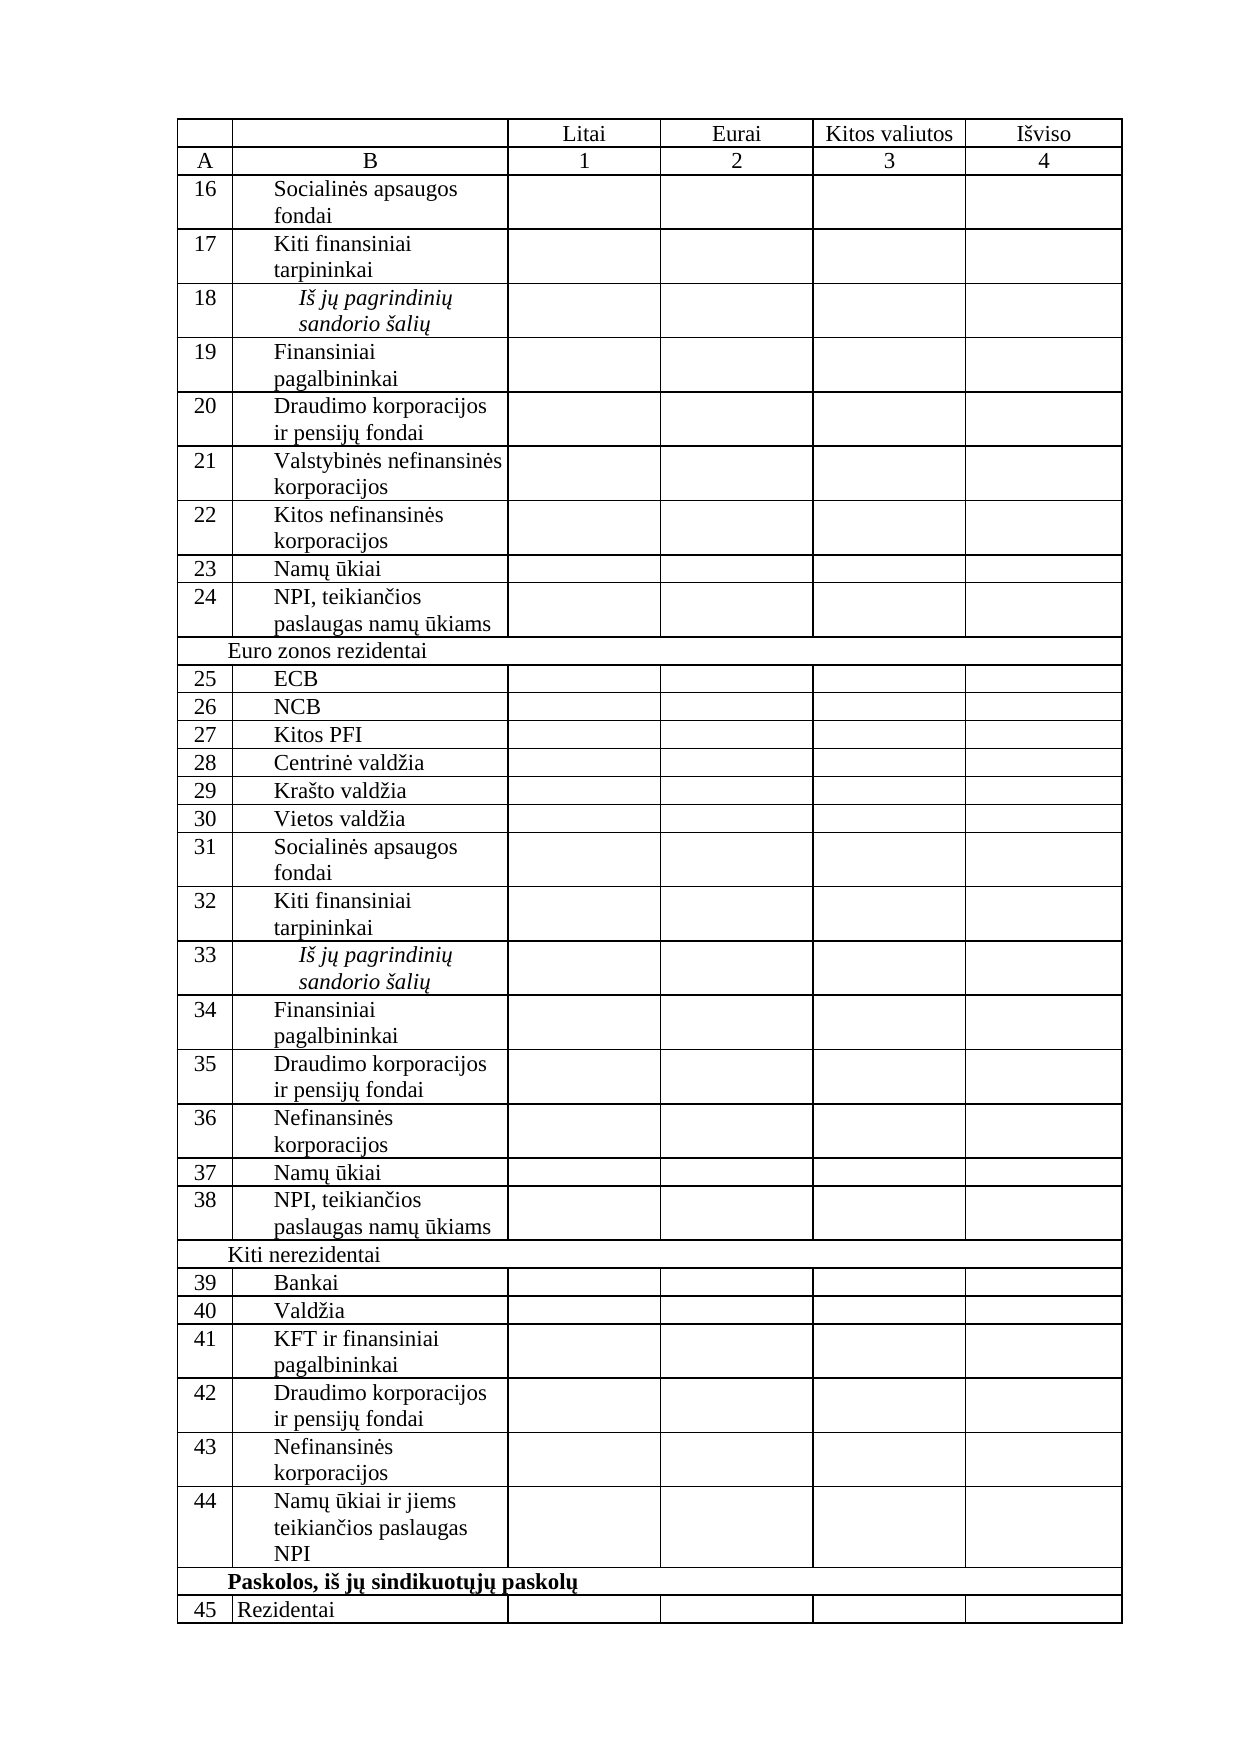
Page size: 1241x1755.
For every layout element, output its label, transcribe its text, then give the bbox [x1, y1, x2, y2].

table_cell Socialinės apsaugos fondai [233, 833, 507, 886]
table_cell [661, 777, 812, 803]
table_cell 34 [178, 996, 232, 1048]
table_cell [966, 176, 1121, 228]
table_cell Kiti finansiniai tarpininkai [233, 230, 507, 282]
table_cell 32 [178, 887, 232, 940]
table_cell [814, 338, 965, 391]
table_cell [966, 338, 1121, 391]
table_cell [509, 721, 660, 748]
table_cell 30 [178, 805, 232, 831]
table_cell [966, 942, 1121, 994]
table_cell [661, 393, 812, 445]
table_cell [661, 1487, 812, 1566]
table_header [233, 120, 507, 146]
table_cell [966, 556, 1121, 582]
table_cell Kiti finansiniai tarpininkai [233, 887, 507, 940]
table_cell [966, 1325, 1121, 1377]
table_cell Centrinė valdžia [233, 749, 507, 776]
table_cell Draudimo korporacijos ir pensijų fondai [233, 1050, 507, 1103]
table_cell [966, 583, 1121, 636]
table_cell [814, 1269, 965, 1295]
table_cell [966, 1379, 1121, 1432]
table_cell [661, 942, 812, 994]
table_cell [509, 393, 660, 445]
table_cell [661, 583, 812, 636]
table_cell [966, 1487, 1121, 1566]
table_cell [966, 749, 1121, 776]
table_cell [661, 1187, 812, 1239]
table_cell 17 [178, 230, 232, 282]
table_cell [814, 284, 965, 337]
table_cell [814, 1325, 965, 1377]
table_cell 37 [178, 1159, 232, 1185]
table_cell [814, 556, 965, 582]
table_cell NCB [233, 693, 507, 720]
table_cell [814, 693, 965, 720]
table_cell [966, 1105, 1121, 1157]
table_cell [509, 501, 660, 554]
table_cell [966, 501, 1121, 554]
table_cell 22 [178, 501, 232, 554]
table_cell Draudimo korporacijos ir pensijų fondai [233, 1379, 507, 1432]
table_cell [966, 1596, 1121, 1622]
table_cell [814, 1596, 965, 1622]
table_cell [814, 501, 965, 554]
table_cell [661, 501, 812, 554]
table_cell Kitos nefinansinės korporacijos [233, 501, 507, 554]
table_cell 31 [178, 833, 232, 886]
table_cell [966, 887, 1121, 940]
table_cell [661, 996, 812, 1048]
table_cell [509, 1269, 660, 1295]
table_cell 3 [814, 148, 965, 174]
table_cell [814, 1487, 965, 1566]
table_header [178, 120, 232, 146]
table_cell [814, 666, 965, 692]
table_cell [814, 777, 965, 803]
table_cell [814, 833, 965, 886]
table_cell 19 [178, 338, 232, 391]
table_cell NPI, teikiančios paslaugas namų ūkiams [233, 583, 507, 636]
table_cell [814, 749, 965, 776]
table_cell [661, 447, 812, 499]
table_cell Valdžia [233, 1297, 507, 1323]
table_header Eurai [661, 120, 812, 146]
table_cell [814, 1379, 965, 1432]
table_header Litai [509, 120, 660, 146]
table_cell [966, 1433, 1121, 1486]
table_cell Finansiniai pagalbininkai [233, 996, 507, 1048]
table_cell [966, 393, 1121, 445]
table_cell [966, 447, 1121, 499]
table_cell [661, 1433, 812, 1486]
table_cell [966, 833, 1121, 886]
table_cell Finansiniai pagalbininkai [233, 338, 507, 391]
table_cell [509, 1105, 660, 1157]
table_cell Paskolos, iš jų sindikuotųjų paskolų [178, 1568, 1121, 1594]
table_cell [966, 777, 1121, 803]
table_cell [509, 1433, 660, 1486]
table_cell 42 [178, 1379, 232, 1432]
table_cell [509, 805, 660, 831]
table_cell [966, 721, 1121, 748]
table_cell 38 [178, 1187, 232, 1239]
table_cell A [178, 148, 232, 174]
table_cell [661, 749, 812, 776]
table_cell [814, 1159, 965, 1185]
table_cell [509, 556, 660, 582]
table_cell 39 [178, 1269, 232, 1295]
table_header Kitos valiutos [814, 120, 965, 146]
table_cell [966, 230, 1121, 282]
table_cell [966, 693, 1121, 720]
table_header Išviso [966, 120, 1121, 146]
table_cell Rezidentai [233, 1596, 507, 1622]
table_cell [966, 1269, 1121, 1295]
table_cell [814, 176, 965, 228]
table_cell [814, 1297, 965, 1323]
table_cell [814, 721, 965, 748]
table_cell [509, 284, 660, 337]
table_cell [509, 942, 660, 994]
table_cell [661, 887, 812, 940]
table_cell 21 [178, 447, 232, 499]
table_cell Euro zonos rezidentai [178, 638, 1121, 664]
table_cell [661, 1596, 812, 1622]
table_cell Namų ūkiai [233, 556, 507, 582]
table_cell 24 [178, 583, 232, 636]
table_cell 36 [178, 1105, 232, 1157]
table_cell [509, 1297, 660, 1323]
table_cell [509, 833, 660, 886]
table_cell [814, 230, 965, 282]
table_cell Iš jų pagrindinių sandorio šalių [233, 284, 507, 337]
table_cell [661, 338, 812, 391]
table_cell [661, 1269, 812, 1295]
table_cell [661, 556, 812, 582]
table_cell 1 [509, 148, 660, 174]
table_cell NPI, teikiančios paslaugas namų ūkiams [233, 1187, 507, 1239]
table_cell [509, 583, 660, 636]
table_cell 16 [178, 176, 232, 228]
table_cell [661, 1050, 812, 1103]
table_cell KFT ir finansiniai pagalbininkai [233, 1325, 507, 1377]
table_cell Kiti nerezidentai [178, 1241, 1121, 1267]
table_cell 26 [178, 693, 232, 720]
table_cell [814, 805, 965, 831]
table_cell [509, 996, 660, 1048]
table_cell Vietos valdžia [233, 805, 507, 831]
table_cell [509, 230, 660, 282]
table_cell [966, 805, 1121, 831]
table_cell 45 [178, 1596, 232, 1622]
table_cell [966, 996, 1121, 1048]
table_cell Namų ūkiai [233, 1159, 507, 1185]
table_cell 40 [178, 1297, 232, 1323]
table_cell Krašto valdžia [233, 777, 507, 803]
table_cell [509, 338, 660, 391]
table_cell [814, 1433, 965, 1486]
table_cell ECB [233, 666, 507, 692]
table_cell 20 [178, 393, 232, 445]
table_cell [509, 447, 660, 499]
table_cell [661, 833, 812, 886]
table_cell [814, 1105, 965, 1157]
table_cell Iš jų pagrindinių sandorio šalių [233, 942, 507, 994]
table_cell [509, 1596, 660, 1622]
table_cell [661, 721, 812, 748]
table_cell Namų ūkiai ir jiems teikiančios paslaugas NPI [233, 1487, 507, 1566]
table_cell 35 [178, 1050, 232, 1103]
table_cell 29 [178, 777, 232, 803]
table_cell [814, 447, 965, 499]
table_cell [661, 805, 812, 831]
table_cell [509, 749, 660, 776]
table_cell [814, 887, 965, 940]
table_cell 27 [178, 721, 232, 748]
table_cell 18 [178, 284, 232, 337]
table_cell [966, 1187, 1121, 1239]
table_cell [814, 1187, 965, 1239]
table_cell [509, 887, 660, 940]
table_cell [509, 666, 660, 692]
table_cell Valstybinės nefinansinės korporacijos [233, 447, 507, 499]
table_cell Nefinansinės korporacijos [233, 1105, 507, 1157]
table_cell 44 [178, 1487, 232, 1566]
table_cell Socialinės apsaugos fondai [233, 176, 507, 228]
table_cell [814, 583, 965, 636]
table_cell [814, 996, 965, 1048]
table_cell 2 [661, 148, 812, 174]
table_cell [966, 1297, 1121, 1323]
table_cell [966, 1159, 1121, 1185]
table_cell [814, 393, 965, 445]
table_cell [966, 666, 1121, 692]
table_cell [509, 1325, 660, 1377]
table_cell 25 [178, 666, 232, 692]
table_cell 41 [178, 1325, 232, 1377]
table_cell [661, 666, 812, 692]
table_cell [966, 1050, 1121, 1103]
table_cell [661, 176, 812, 228]
table_cell 33 [178, 942, 232, 994]
table_cell [661, 284, 812, 337]
table_cell Bankai [233, 1269, 507, 1295]
table_cell [661, 1325, 812, 1377]
table_cell Kitos PFI [233, 721, 507, 748]
table_cell [661, 693, 812, 720]
table_cell [509, 1050, 660, 1103]
table_cell [661, 1159, 812, 1185]
table_cell [509, 1487, 660, 1566]
table_cell [661, 1105, 812, 1157]
table_cell [509, 1159, 660, 1185]
table_cell [509, 1187, 660, 1239]
table_cell [814, 942, 965, 994]
table_cell [814, 1050, 965, 1103]
table_cell [661, 1297, 812, 1323]
table_cell 23 [178, 556, 232, 582]
table_cell 28 [178, 749, 232, 776]
table_cell Draudimo korporacijos ir pensijų fondai [233, 393, 507, 445]
table_cell Nefinansinės korporacijos [233, 1433, 507, 1486]
table_cell [966, 284, 1121, 337]
table_cell [509, 693, 660, 720]
table_cell [509, 777, 660, 803]
table_cell 43 [178, 1433, 232, 1486]
table_cell B [233, 148, 507, 174]
table_cell [509, 1379, 660, 1432]
table_cell [509, 176, 660, 228]
table_cell 4 [966, 148, 1121, 174]
table_cell [661, 1379, 812, 1432]
table_cell [661, 230, 812, 282]
